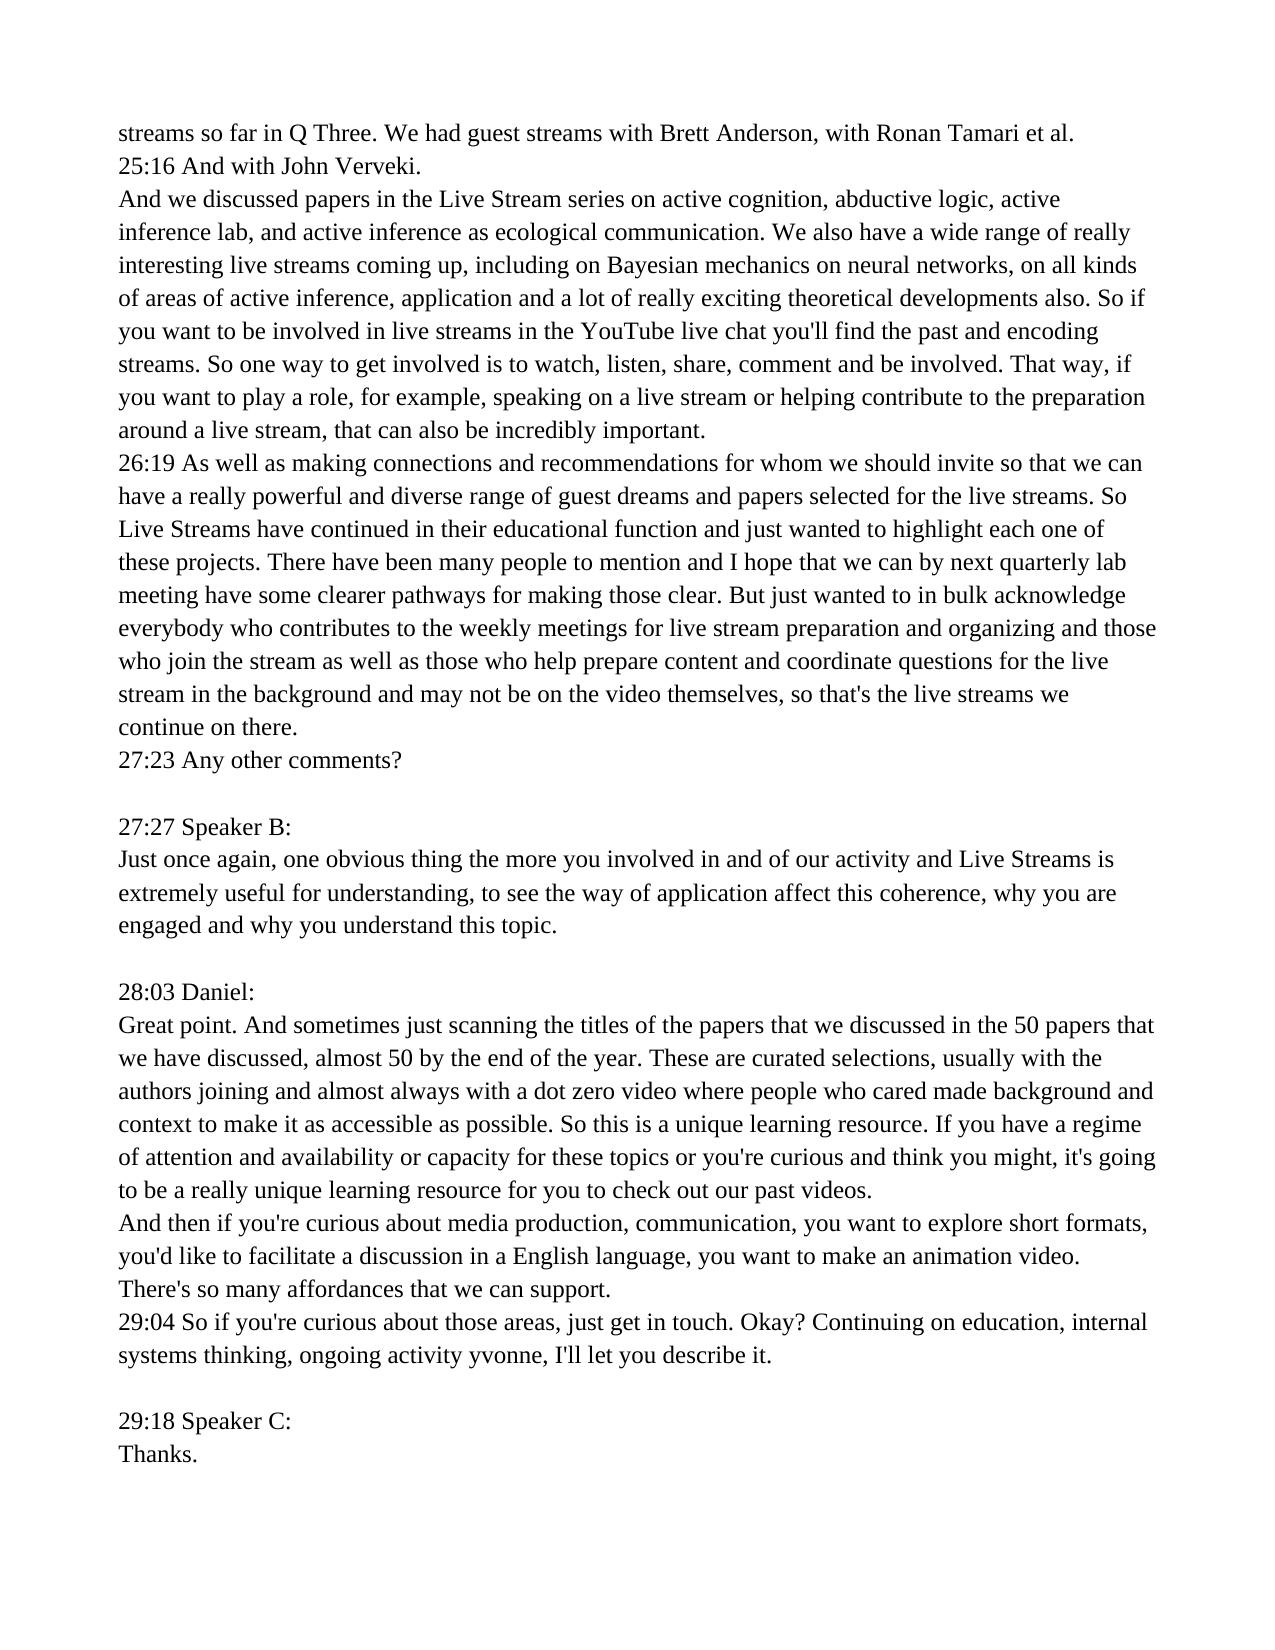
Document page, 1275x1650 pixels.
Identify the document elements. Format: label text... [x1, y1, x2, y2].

text 26:19 As well as making connections and recommendations for whom we should invite so that we can have a really powerful and diverse range of guest dreams and papers selected for the live streams. So Live Streams have continued in their educational function and just wanted to highlight each one of these projects. There have been many people to mention and I hope that we can by next quarterly lab meeting have some clearer pathways for making those clear. But just wanted to in bulk acknowledge everybody who contributes to the weekly meetings for live stream preparation and organizing and those who join the stream as well as those who help prepare content and coordinate questions for the live stream in the background and may not be on the video themselves, so that's the live streams we continue on there. [118, 448, 1157, 741]
text 25:16 And with John Verveki. [118, 151, 1157, 180]
text 28:03 Daniel: [118, 977, 1157, 1005]
text And we discussed papers in the Live Stream series on active cognition, abductive logic, active inference lab, and active inference as ecological communication. We also have a wide range of really interesting live streams coming up, including on Bayesian mechanics on neural networks, on all kinds of areas of active inference, application and a lot of really exciting theoretical developments also. So if you want to be involved in live streams in the YouTube live chat you'll find the past and encoding streams. So one way to get involved is to watch, listen, share, comment and be involved. That way, if you want to play a role, for example, speaking on a live stream or helping contribute to the preparation around a live stream, that can also be incredibly important. [118, 184, 1157, 444]
text And then if you're curious about media production, communication, you want to explore short formats, you'd like to facilitate a discussion in a English language, you want to make an animation video. There's so many affordances that we can support. [118, 1208, 1157, 1303]
text 29:18 Speaker C: [118, 1406, 1157, 1435]
text 27:23 Any other comments? [118, 746, 1157, 774]
text 27:27 Speaker B: [118, 812, 1157, 840]
text Great point. And sometimes just scanning the titles of the papers that we discussed in the 50 papers that we have discussed, almost 50 by the end of the year. These are curated selections, usually with the authors joining and almost always with a dot zero video where people who cared made background and context to make it as accessible as possible. So this is a unique learning resource. If you have a regime of attention and availability or capacity for these topics or you're curious and think you might, it's going to be a really unique learning resource for you to check out our past videos. [118, 1010, 1157, 1203]
text Thanks. [118, 1439, 1157, 1468]
text 29:04 So if you're curious about those areas, just get in touch. Okay? Continuing on education, internal systems thinking, ongoing activity yvonne, I'll let you describe it. [118, 1307, 1157, 1369]
text Just once again, one obvious thing the more you involved in and of our activity and Live Streams is extremely useful for understanding, to see the way of application affect this coherence, why you are engaged and why you understand this topic. [118, 844, 1157, 939]
text streams so far in Q Three. We had guest streams with Brett Anderson, with Ronan Tamari et al. [118, 118, 1157, 147]
